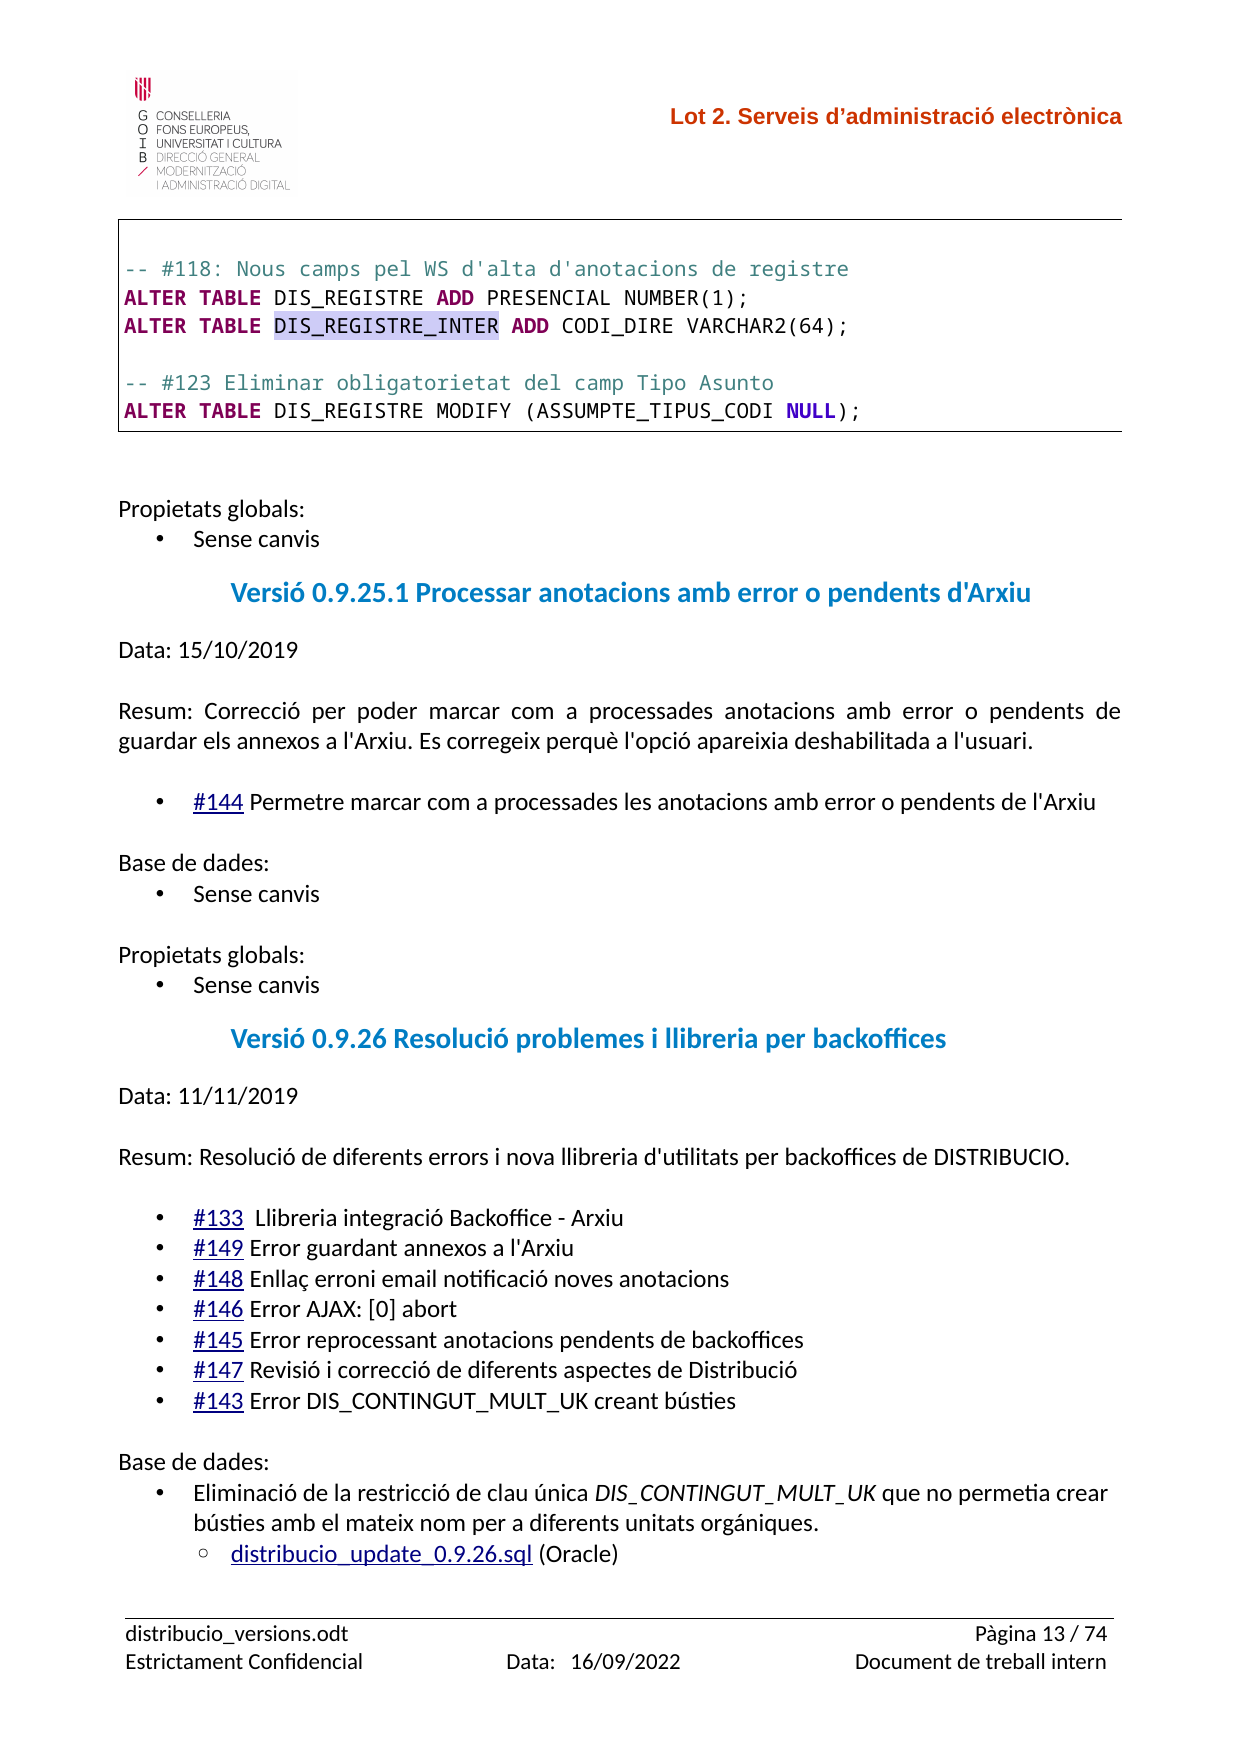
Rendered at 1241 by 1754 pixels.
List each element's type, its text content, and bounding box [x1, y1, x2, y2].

list Sense canvis [156, 523, 1122, 554]
list #144 Permetre marcar com a processades les anotacions amb error o pendents de l'Arxiu [156, 786, 1122, 817]
list #149 Error guardant annexos a l'Arxiu [156, 1232, 1122, 1263]
list #133 Llibreria integració Backoffice - Arxiu [156, 1202, 1122, 1232]
text Resum: Correcció per poder marcar com a processades anotacions amb error o pendents de guardar els annexos a l'Arxiu. Es corregeix perquè l'opció apareixia deshabilitada a l'usuari. [118, 695, 1122, 756]
list distribucio_update_0.9.26.sql (Oracle) [193, 1538, 1122, 1568]
text Base de dades: [118, 847, 1122, 878]
subtitle Versió 0.9.25.1 Processar anotacions amb error o pendents d'Arxiu [153, 574, 1122, 610]
list #146 Error AJAX: [0] abort [156, 1293, 1122, 1324]
list #143 Error DIS_CONTINGUT_MULT_UK creant bústies [156, 1385, 1122, 1416]
text Base de dades: [118, 1446, 1122, 1477]
list #147 Revisió i correcció de diferents aspectes de Distribució [156, 1354, 1122, 1385]
text Propietats globals: [118, 939, 1122, 969]
subtitle Versió 0.9.26 Resolució problemes i llibreria per backoffices [153, 1021, 1122, 1056]
text Propietats globals: [118, 493, 1122, 523]
table_header -- #118: Nous camps pel WS d'alta d'anotacions de registre ALTER TABLE DIS_REGISTRE ADD PRESENCIAL NUMBER(1); ALTER TABLE DIS_REGISTRE_INTER ADD CODI_DIRE VARCHAR2(64); -- #123 Eliminar obligatorietat del camp Tipo Asunto ALTER TABLE DIS_REGISTRE MODIFY (ASSUMPTE_TIPUS_CODI NULL); [119, 220, 1122, 431]
text Data: 11/11/2019 [118, 1080, 1122, 1110]
list #148 Enllaç erroni email notificació noves anotacions [156, 1263, 1122, 1293]
text Resum: Resolució de diferents errors i nova llibreria d'utilitats per backoffices de DISTRIBUCIO. [118, 1141, 1122, 1171]
picture [126, 70, 299, 197]
list Sense canvis [156, 969, 1122, 1000]
list Eliminació de la restricció de clau única DIS_CONTINGUT_MULT_UK que no permetia crear bústies amb el mateix nom per a diferents unitats orgániques. [156, 1477, 1122, 1538]
list #145 Error reprocessant anotacions pendents de backoffices [156, 1324, 1122, 1354]
text Data: 15/10/2019 [118, 634, 1122, 664]
list Sense canvis [156, 878, 1122, 908]
